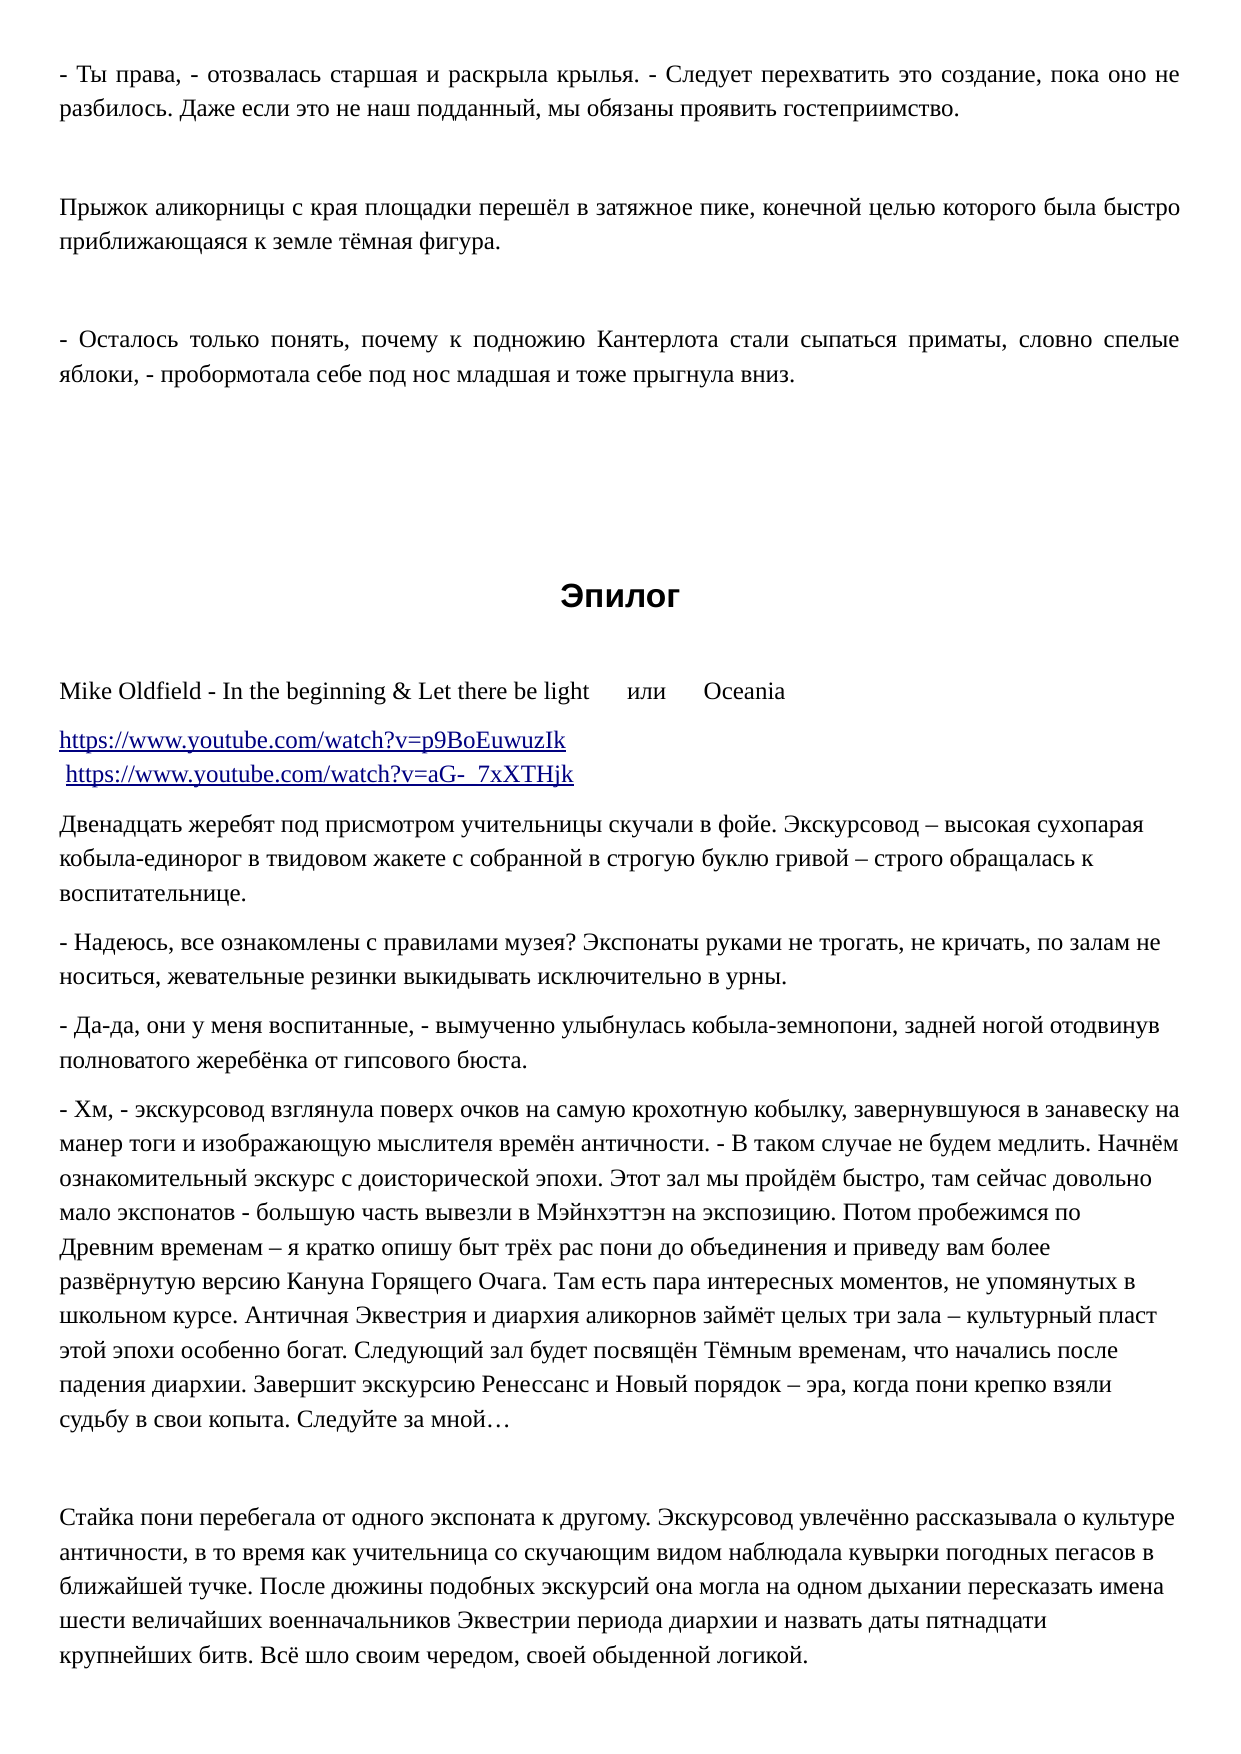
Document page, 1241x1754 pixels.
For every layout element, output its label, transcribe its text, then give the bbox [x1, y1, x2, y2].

text https://www.youtube.com/watch?v=p9BoEuwuzIk https://www.youtube.com/watch?v=aG-_7xXTHjk [59, 725, 1181, 788]
text - Да-да, они у меня воспитанные, - вымученно улыбнулась кобыла-земнопони, задней ногой отодвинув полноватого жеребёнка от гипсового бюста. [59, 1010, 1181, 1073]
text - Ты права, - отозвалась старшая и раскрыла крылья. - Следует перехватить это создание, пока оно не разбилось. Даже еcли это не наш подданный, мы обязаны проявить гостеприимство. [59, 59, 1181, 122]
subtitle Эпилог [59, 576, 1181, 614]
text Стайка пони перебегала от одного экспоната к другому. Экскурсовод увлечённо рассказывала о культуре античности, в то время как учительница со скучающим видом наблюдала кувырки погодных пегасов в ближайшей тучке. После дюжины подобных экскурсий она могла на одном дыхании пересказать имена шести величайших военначальников Эквестрии периода диархии и назвать даты пятнадцати крупнейших битв. Всё шло своим чередом, своей обыденной логикой. [59, 1502, 1181, 1669]
text Mike Oldfield - In the beginning & Let there be light или Oceania [59, 676, 1181, 705]
text Прыжок аликорницы с края площадки перешёл в затяжное пике, конечной целью которого была быстро приближающаяся к земле тёмная фигура. [59, 192, 1181, 255]
text - Хм, - экскурсовод взглянула поверх очков на самую крохотную кобылку, завернувшуюся в занавеску на манер тоги и изображающую мыслителя времён античности. - В таком случае не будем медлить. Начнём ознакомительный экскурс с доисторической эпохи. Этот зал мы пройдём быстро, там сейчас довольно мало экспонатов - большую часть вывезли в Мэйнхэттэн на экспозицию. Потом пробежимся по Древним временам – я кратко опишу быт трёх рас пони до объединения и приведу вам более развёрнутую версию Кануна Горящего Очага. Там есть пара интересных моментов, не упомянутых в школьном курсе. Античная Эквестрия и диархия аликорнов займёт целых три зала – культурный пласт этой эпохи особенно богат. Следующий зал будет посвящён Тёмным временам, что начались после падения диархии. Завершит экскурсию Ренессанс и Новый порядок – эра, когда пони крепко взяли судьбу в свои копыта. Следуйте за мной… [59, 1094, 1181, 1433]
text - Осталось только понять, почему к подножию Кантерлота стали сыпаться приматы, словно спелые яблоки, - пробормотала себе под нос младшая и тоже прыгнула вниз. [59, 324, 1181, 387]
text - Надеюсь, все ознакомлены с правилами музея? Экспонаты руками не трогать, не кричать, по залам не носиться, жевательные резинки выкидывать исключительно в урны. [59, 927, 1181, 990]
text Двенадцать жеребят под присмотром учительницы скучали в фойе. Экскурсовод – высокая сухопарая кобыла-единорог в твидовом жакете c собранной в строгую буклю гривой – строго обращалась к воспитательнице. [59, 809, 1181, 906]
